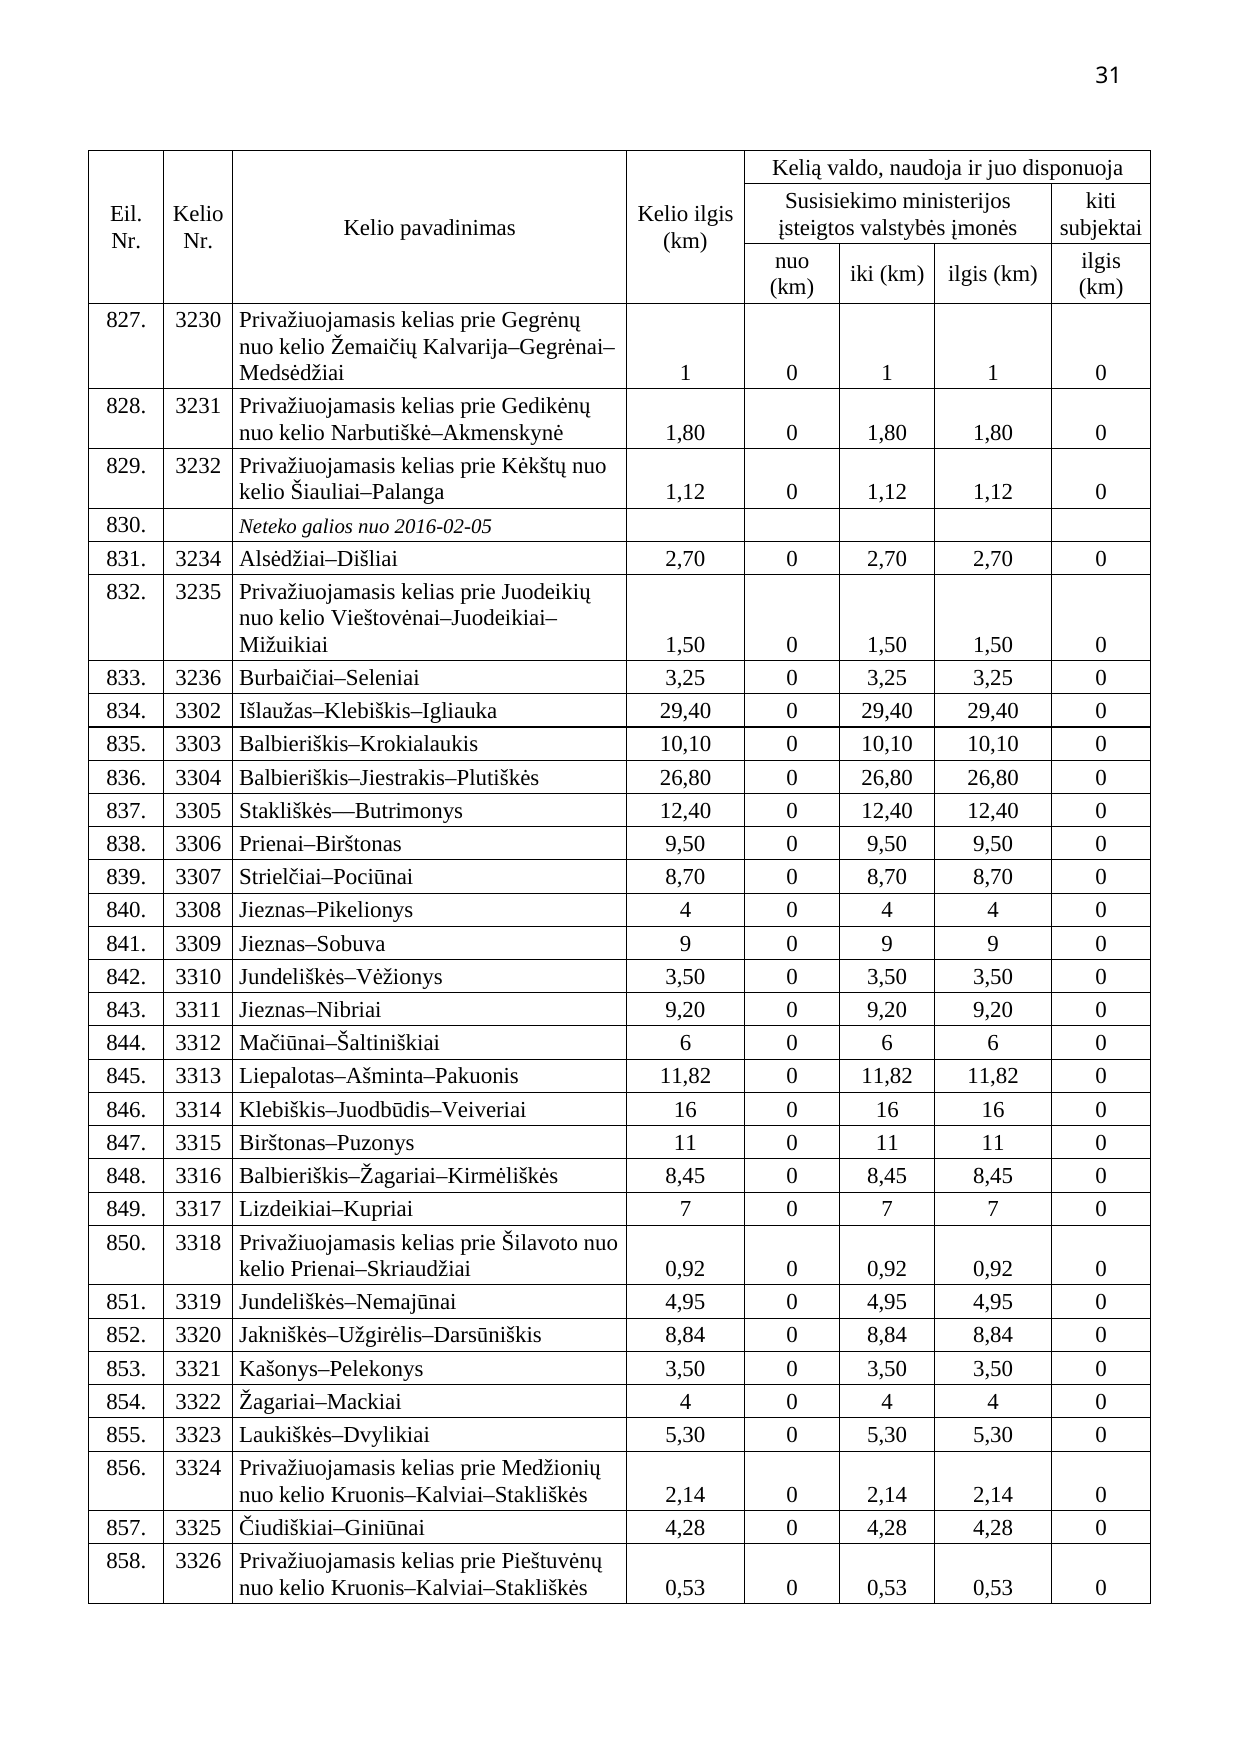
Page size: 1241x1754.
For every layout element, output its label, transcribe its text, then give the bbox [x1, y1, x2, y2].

table_cell 828. [89, 389, 163, 448]
table_cell Balbieriškis–Žagariai–Kirmėliškės [233, 1159, 626, 1192]
table_cell 8,84 [935, 1319, 1051, 1351]
table_cell 8,45 [935, 1159, 1051, 1192]
table_cell 1,50 [935, 575, 1051, 660]
table_cell 0 [1052, 1319, 1150, 1351]
table_cell 12,40 [627, 794, 744, 826]
table_cell [164, 509, 232, 541]
table_cell Prienai–Birštonas [233, 827, 626, 859]
table_cell 8,45 [627, 1159, 744, 1192]
table_cell Birštonas–Puzonys [233, 1126, 626, 1158]
table_cell 0 [1052, 449, 1150, 507]
table_cell 848. [89, 1159, 163, 1192]
table_cell 0,92 [935, 1226, 1051, 1284]
table_cell 3236 [164, 661, 232, 693]
table_cell 3315 [164, 1126, 232, 1158]
table_cell 857. [89, 1511, 163, 1543]
table_cell Burbaičiai–Seleniai [233, 661, 626, 693]
table_cell 2,14 [627, 1452, 744, 1510]
table_cell 2,14 [935, 1452, 1051, 1510]
table_cell 4 [840, 894, 934, 926]
table_cell 11 [627, 1126, 744, 1158]
table_cell 10,10 [627, 728, 744, 759]
table_cell 0,53 [840, 1544, 934, 1603]
table_cell 3307 [164, 860, 232, 892]
table_cell 3321 [164, 1352, 232, 1384]
table_cell 0 [745, 1226, 839, 1284]
table_cell 0 [745, 728, 839, 759]
table_cell 3309 [164, 927, 232, 959]
table_cell 3234 [164, 542, 232, 574]
table_cell 0 [1052, 1385, 1150, 1417]
table_cell Jieznas–Sobuva [233, 927, 626, 959]
table_cell 0 [745, 1544, 839, 1603]
table_cell 0 [745, 1193, 839, 1225]
table_cell 5,30 [627, 1418, 744, 1451]
table_cell 4 [627, 894, 744, 926]
table_cell Jundeliškės–Nemajūnai [233, 1285, 626, 1318]
table_cell 2,70 [840, 542, 934, 574]
table_cell 843. [89, 993, 163, 1025]
table_cell 840. [89, 894, 163, 926]
table_cell 833. [89, 661, 163, 693]
table_cell 29,40 [840, 694, 934, 726]
table_cell 855. [89, 1418, 163, 1451]
table_cell 858. [89, 1544, 163, 1603]
table_cell 8,84 [840, 1319, 934, 1351]
table_cell [627, 509, 744, 541]
table_cell 3318 [164, 1226, 232, 1284]
table_cell 0 [1052, 1352, 1150, 1384]
table_cell 0 [1052, 1060, 1150, 1092]
table_cell 12,40 [840, 794, 934, 826]
table_cell 8,70 [935, 860, 1051, 892]
table_cell Išlaužas–Klebiškis–Igliauka [233, 694, 626, 726]
table_cell Čiudiškiai–Giniūnai [233, 1511, 626, 1543]
table_cell 26,80 [935, 761, 1051, 793]
table_cell 0 [745, 542, 839, 574]
table_cell 26,80 [840, 761, 934, 793]
table_cell Laukiškės–Dvylikiai [233, 1418, 626, 1451]
table_cell 3,25 [627, 661, 744, 693]
table_cell Balbieriškis–Jiestrakis–Plutiškės [233, 761, 626, 793]
table_cell 0,53 [935, 1544, 1051, 1603]
table_header Kelią valdo, naudoja ir juo disponuoja [745, 151, 1150, 183]
table_cell 841. [89, 927, 163, 959]
table_cell 0 [745, 927, 839, 959]
table_cell 0 [745, 1026, 839, 1059]
table_cell [935, 509, 1051, 541]
table_cell 845. [89, 1060, 163, 1092]
table_cell 0 [1052, 1226, 1150, 1284]
table_cell 0 [745, 1319, 839, 1351]
table_cell 3323 [164, 1418, 232, 1451]
table_cell 0 [745, 761, 839, 793]
table_cell 3314 [164, 1093, 232, 1125]
table_cell 827. [89, 304, 163, 388]
table_cell 4,95 [935, 1285, 1051, 1318]
table_cell 7 [627, 1193, 744, 1225]
table_cell Jakniškės–Užgirėlis–Darsūniškis [233, 1319, 626, 1351]
table_cell 3320 [164, 1319, 232, 1351]
table_cell 834. [89, 694, 163, 726]
table_cell Stakliškės––Butrimonys [233, 794, 626, 826]
table_cell 0 [745, 694, 839, 726]
table_cell 0,53 [627, 1544, 744, 1603]
table_cell 11 [935, 1126, 1051, 1158]
table_cell 0 [745, 827, 839, 859]
table_cell kiti subjektai [1052, 184, 1150, 243]
table_cell 0 [745, 993, 839, 1025]
table_header Kelio pavadinimas [233, 151, 626, 302]
table_cell 1,50 [840, 575, 934, 660]
table_cell 3,25 [935, 661, 1051, 693]
table_cell 0 [1052, 1093, 1150, 1125]
table_cell 4 [935, 894, 1051, 926]
table_cell 0 [1052, 1126, 1150, 1158]
table_cell 3,25 [840, 661, 934, 693]
table_cell Lizdeikiai–Kupriai [233, 1193, 626, 1225]
table_cell 3319 [164, 1285, 232, 1318]
table_cell nuo (km) [745, 244, 839, 302]
table_cell Balbieriškis–Krokialaukis [233, 728, 626, 759]
table_cell 0 [1052, 575, 1150, 660]
table_cell 3,50 [627, 1352, 744, 1384]
table_cell 0 [1052, 694, 1150, 726]
table_cell 852. [89, 1319, 163, 1351]
table_cell 1,80 [627, 389, 744, 448]
table_cell 0 [745, 389, 839, 448]
table_cell 4,95 [840, 1285, 934, 1318]
table_cell 5,30 [935, 1418, 1051, 1451]
table_cell Privažiuojamasis kelias prie Gedikėnų nuo kelio Narbutiškė–Akmenskynė [233, 389, 626, 448]
table_cell 3235 [164, 575, 232, 660]
table_cell 3302 [164, 694, 232, 726]
table_cell 832. [89, 575, 163, 660]
table_cell 0 [1052, 927, 1150, 959]
table_cell 1 [840, 304, 934, 388]
table_cell 2,70 [935, 542, 1051, 574]
table_cell 842. [89, 960, 163, 992]
table_cell Jundeliškės–Vėžionys [233, 960, 626, 992]
table_cell 6 [840, 1026, 934, 1059]
table_cell 3231 [164, 389, 232, 448]
table_cell 26,80 [627, 761, 744, 793]
table_header Kelio Nr. [164, 151, 232, 302]
table_cell 10,10 [840, 728, 934, 759]
table_cell 0 [1052, 993, 1150, 1025]
table_cell 837. [89, 794, 163, 826]
table_cell 0 [1052, 894, 1150, 926]
table_cell 838. [89, 827, 163, 859]
table_cell 0 [1052, 1452, 1150, 1510]
table_cell 0 [745, 661, 839, 693]
table_cell Privažiuojamasis kelias prie Medžionių nuo kelio Kruonis–Kalviai–Stakliškės [233, 1452, 626, 1510]
table_cell 8,84 [627, 1319, 744, 1351]
table_cell 851. [89, 1285, 163, 1318]
table_cell 9 [840, 927, 934, 959]
table_cell 4,28 [935, 1511, 1051, 1543]
table_cell 3,50 [935, 960, 1051, 992]
table_cell [1052, 509, 1150, 541]
table_cell 0 [745, 1352, 839, 1384]
table_cell 9,20 [935, 993, 1051, 1025]
table_cell [840, 509, 934, 541]
table_cell 829. [89, 449, 163, 507]
table_cell 3308 [164, 894, 232, 926]
table_cell 4,95 [627, 1285, 744, 1318]
table_cell Susisiekimo ministerijos įsteigtos valstybės įmonės [745, 184, 1051, 243]
table_cell 8,45 [840, 1159, 934, 1192]
table_cell 10,10 [935, 728, 1051, 759]
table_cell 0 [1052, 761, 1150, 793]
table_cell Strielčiai–Pociūnai [233, 860, 626, 892]
table_cell 0 [1052, 794, 1150, 826]
table_cell 836. [89, 761, 163, 793]
table_cell Mačiūnai–Šaltiniškiai [233, 1026, 626, 1059]
table_cell 0 [1052, 1193, 1150, 1225]
table_cell ilgis (km) [935, 244, 1051, 302]
table_cell 16 [840, 1093, 934, 1125]
table_cell Žagariai–Mackiai [233, 1385, 626, 1417]
table_cell iki (km) [840, 244, 934, 302]
table_cell Kašonys–Pelekonys [233, 1352, 626, 1384]
table_cell 11,82 [627, 1060, 744, 1092]
table_cell 3310 [164, 960, 232, 992]
table_cell 29,40 [627, 694, 744, 726]
table_cell 0 [745, 894, 839, 926]
table_cell 831. [89, 542, 163, 574]
table_cell 0 [1052, 1159, 1150, 1192]
table_cell 0 [1052, 860, 1150, 892]
table_cell 11,82 [840, 1060, 934, 1092]
table_cell 16 [627, 1093, 744, 1125]
table_cell 0 [1052, 389, 1150, 448]
table_cell 0 [745, 960, 839, 992]
table_cell 0 [1052, 827, 1150, 859]
table_cell 3324 [164, 1452, 232, 1510]
table_cell Privažiuojamasis kelias prie Pieštuvėnų nuo kelio Kruonis–Kalviai–Stakliškės [233, 1544, 626, 1603]
table_cell 3306 [164, 827, 232, 859]
table_cell 3313 [164, 1060, 232, 1092]
table_cell 1,12 [935, 449, 1051, 507]
table_cell 0 [745, 1452, 839, 1510]
table_cell 29,40 [935, 694, 1051, 726]
table_cell 3303 [164, 728, 232, 759]
table_cell 0 [1052, 304, 1150, 388]
table_cell 0 [1052, 1511, 1150, 1543]
table_cell 9,20 [840, 993, 934, 1025]
table_cell 3,50 [840, 1352, 934, 1384]
table_cell 0,92 [840, 1226, 934, 1284]
table_cell 1 [627, 304, 744, 388]
table_cell 0 [745, 1385, 839, 1417]
table_cell 0 [745, 1060, 839, 1092]
table_cell Jieznas–Nibriai [233, 993, 626, 1025]
table_cell Privažiuojamasis kelias prie Kėkštų nuo kelio Šiauliai–Palanga [233, 449, 626, 507]
table_cell 0 [745, 575, 839, 660]
table_cell 0 [1052, 728, 1150, 759]
table_cell [745, 509, 839, 541]
table_cell 847. [89, 1126, 163, 1158]
table_cell 5,30 [840, 1418, 934, 1451]
table_cell 3316 [164, 1159, 232, 1192]
table_cell ilgis (km) [1052, 244, 1150, 302]
table_cell 2,70 [627, 542, 744, 574]
table_cell 839. [89, 860, 163, 892]
table_cell 9 [935, 927, 1051, 959]
table_cell 0 [745, 1511, 839, 1543]
table_cell 9,50 [627, 827, 744, 859]
table_cell 0,92 [627, 1226, 744, 1284]
table_cell Klebiškis–Juodbūdis–Veiveriai [233, 1093, 626, 1125]
table_cell Neteko galios nuo 2016-02-05 [233, 509, 626, 541]
table_cell 0 [745, 794, 839, 826]
table_cell 4 [935, 1385, 1051, 1417]
table_cell 853. [89, 1352, 163, 1384]
table_cell 835. [89, 728, 163, 759]
table_cell 3317 [164, 1193, 232, 1225]
table_cell 1,12 [627, 449, 744, 507]
table_cell 9,50 [935, 827, 1051, 859]
table_cell 0 [1052, 960, 1150, 992]
table_cell 4 [627, 1385, 744, 1417]
table_cell 3232 [164, 449, 232, 507]
table_cell Privažiuojamasis kelias prie Juodeikių nuo kelio Vieštovėnai–Juodeikiai–Mižuikiai [233, 575, 626, 660]
table_cell 0 [745, 860, 839, 892]
table_cell 0 [1052, 1544, 1150, 1603]
table_cell 0 [1052, 1418, 1150, 1451]
table_cell 844. [89, 1026, 163, 1059]
table_cell 3305 [164, 794, 232, 826]
table_cell 1,80 [840, 389, 934, 448]
table_cell 0 [1052, 1026, 1150, 1059]
table_cell 4,28 [840, 1511, 934, 1543]
table_cell 1,12 [840, 449, 934, 507]
table_cell 0 [1052, 661, 1150, 693]
table_cell 6 [627, 1026, 744, 1059]
table_cell 12,40 [935, 794, 1051, 826]
table_cell 3304 [164, 761, 232, 793]
table_cell 3322 [164, 1385, 232, 1417]
table_cell 3326 [164, 1544, 232, 1603]
table_cell 7 [840, 1193, 934, 1225]
table_cell 3230 [164, 304, 232, 388]
table_cell 11 [840, 1126, 934, 1158]
table_cell 0 [745, 1126, 839, 1158]
table_cell 1 [935, 304, 1051, 388]
table_cell 11,82 [935, 1060, 1051, 1092]
table_cell 9,20 [627, 993, 744, 1025]
table_cell 9 [627, 927, 744, 959]
table_cell 830. [89, 509, 163, 541]
table_cell Liepalotas–Ašminta–Pakuonis [233, 1060, 626, 1092]
table_cell 2,14 [840, 1452, 934, 1510]
table_cell 849. [89, 1193, 163, 1225]
table_cell 8,70 [840, 860, 934, 892]
table_cell 4,28 [627, 1511, 744, 1543]
table_cell 850. [89, 1226, 163, 1284]
table_cell 0 [745, 1418, 839, 1451]
table_cell 1,80 [935, 389, 1051, 448]
table_cell 3,50 [840, 960, 934, 992]
table_cell Jieznas–Pikelionys [233, 894, 626, 926]
table_cell 6 [935, 1026, 1051, 1059]
table_cell 0 [745, 1093, 839, 1125]
table_cell 854. [89, 1385, 163, 1417]
table_cell 3,50 [627, 960, 744, 992]
table_cell 0 [745, 1159, 839, 1192]
table_cell 0 [1052, 542, 1150, 574]
table_cell Privažiuojamasis kelias prie Šilavoto nuo kelio Prienai–Skriaudžiai [233, 1226, 626, 1284]
table_cell 846. [89, 1093, 163, 1125]
table_cell 3311 [164, 993, 232, 1025]
table_cell 9,50 [840, 827, 934, 859]
table_cell 7 [935, 1193, 1051, 1225]
table_cell 856. [89, 1452, 163, 1510]
table_cell 1,50 [627, 575, 744, 660]
table_cell 0 [745, 449, 839, 507]
table_header Kelio ilgis (km) [627, 151, 744, 302]
table_cell 0 [745, 304, 839, 388]
table_cell 3312 [164, 1026, 232, 1059]
table_cell 3,50 [935, 1352, 1051, 1384]
table_header Eil. Nr. [89, 151, 163, 302]
table_cell 8,70 [627, 860, 744, 892]
table_cell 0 [745, 1285, 839, 1318]
table_cell Privažiuojamasis kelias prie Gegrėnų nuo kelio Žemaičių Kalvarija–Gegrėnai–Medsėdžiai [233, 304, 626, 388]
table_cell 16 [935, 1093, 1051, 1125]
table_cell 0 [1052, 1285, 1150, 1318]
table_cell 4 [840, 1385, 934, 1417]
table_cell 3325 [164, 1511, 232, 1543]
table_cell Alsėdžiai–Dišliai [233, 542, 626, 574]
